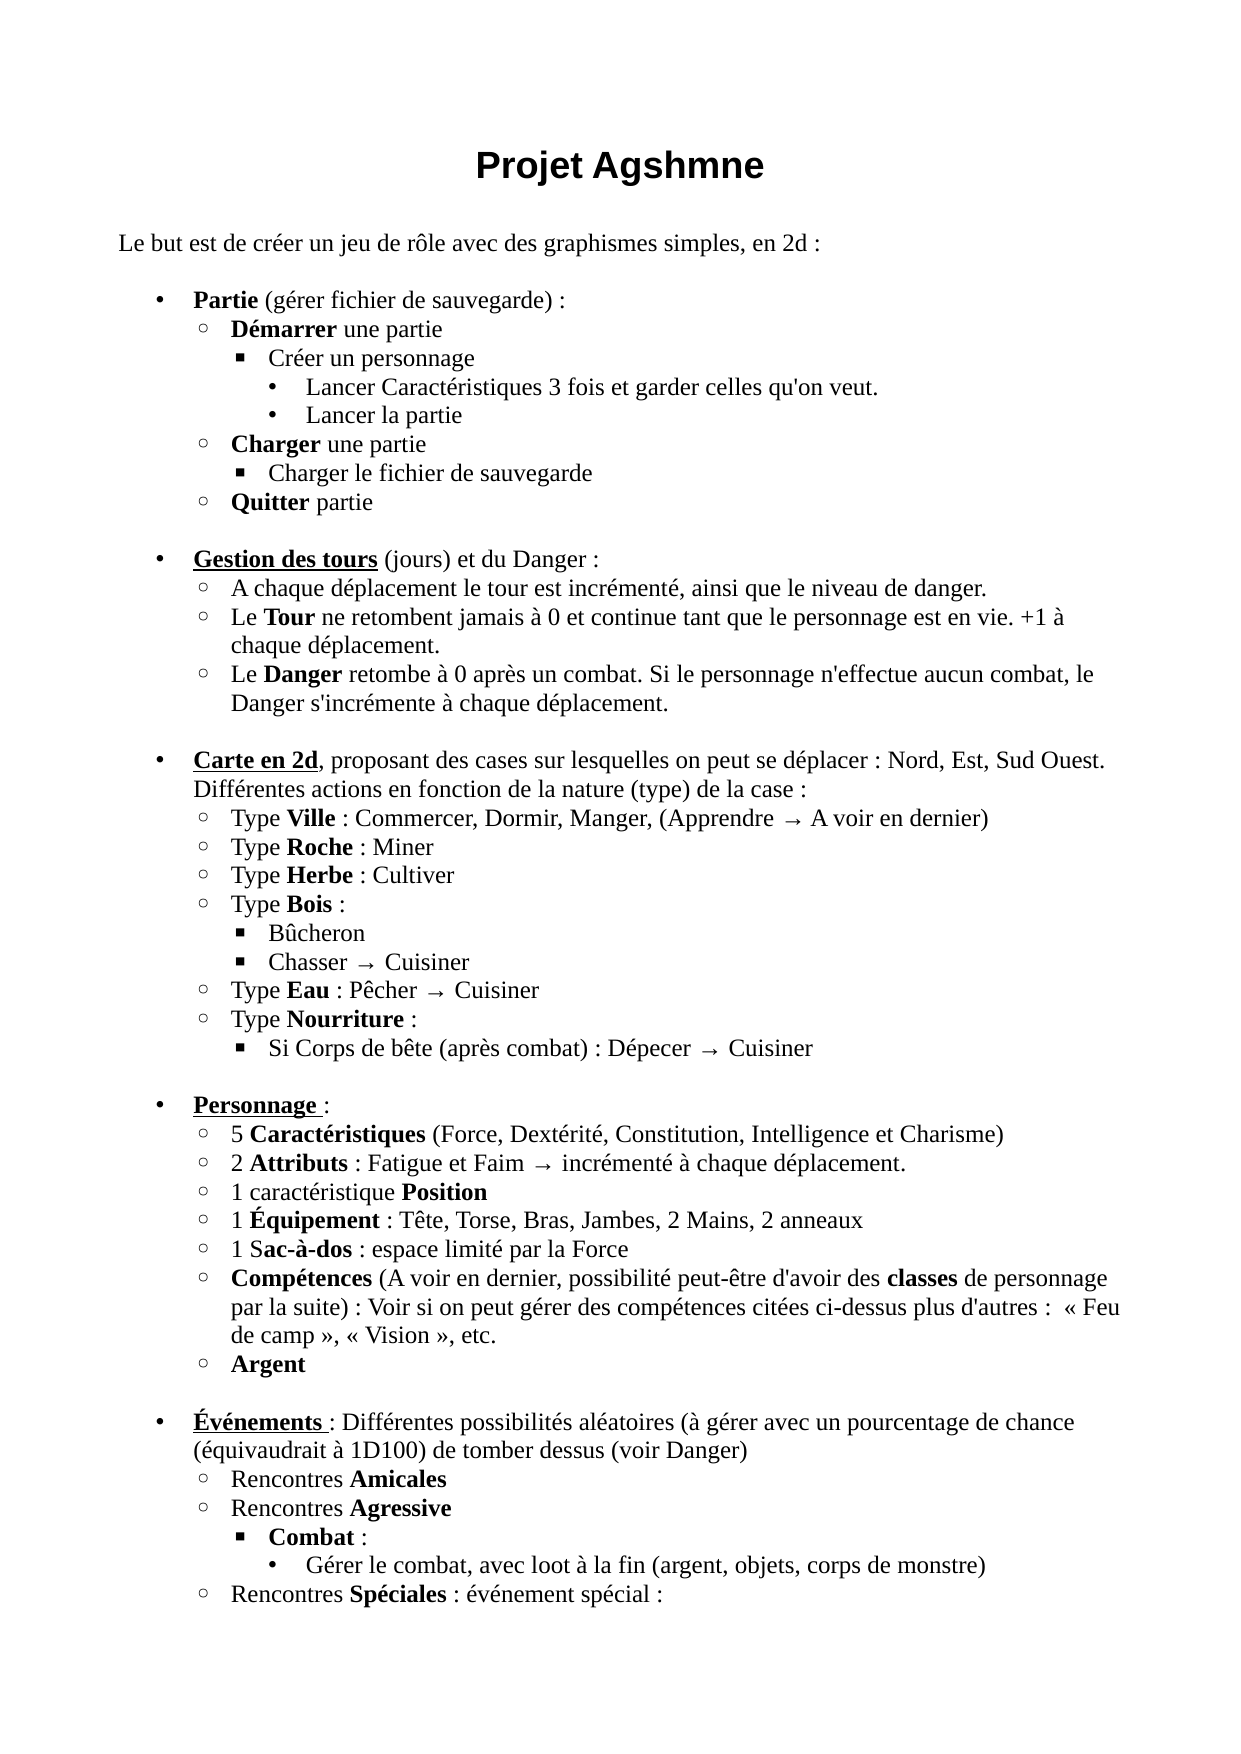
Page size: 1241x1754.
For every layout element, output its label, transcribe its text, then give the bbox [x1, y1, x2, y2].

list Type Nourriture : [193, 1004, 1122, 1033]
list Rencontres Agressive [193, 1493, 1122, 1522]
list 2 Attributs : Fatigue et Faim → incrémenté à chaque déplacement. [193, 1148, 1122, 1177]
list Bûcheron [231, 918, 1122, 947]
list Type Roche : Miner [193, 832, 1122, 861]
list 1 Sac-à-dos : espace limité par la Force [193, 1234, 1122, 1263]
list Gestion des tours (jours) et du Danger : [156, 544, 1122, 573]
list Lancer Caractéristiques 3 fois et garder celles qu'on veut. [268, 372, 1122, 401]
list Charger le fichier de sauvegarde [231, 458, 1122, 487]
list Créer un personnage [231, 343, 1122, 372]
list Carte en 2d, proposant des cases sur lesquelles on peut se déplacer : Nord, Est, Sud Ouest. Différentes actions en fonction de la nature (type) de la case : [156, 746, 1122, 803]
subtitle Projet Agshmne [118, 143, 1122, 187]
list Gérer le combat, avec loot à la fin (argent, objets, corps de monstre) [268, 1551, 1122, 1579]
list Partie (gérer fichier de sauvegarde) : [156, 286, 1122, 314]
text Le but est de créer un jeu de rôle avec des graphismes simples, en 2d : [118, 228, 1122, 257]
list Quitter partie [193, 487, 1122, 516]
list Compétences (A voir en dernier, possibilité peut-être d'avoir des classes de personnage par la suite) : Voir si on peut gérer des compétences citées ci-dessus plus d'autres : « Feu de camp », « Vision », etc. [193, 1263, 1122, 1349]
list Événements : Différentes possibilités aléatoires (à gérer avec un pourcentage de chance (équivaudrait à 1D100) de tomber dessus (voir Danger) [156, 1407, 1122, 1464]
list Démarrer une partie [193, 314, 1122, 343]
list 5 Caractéristiques (Force, Dextérité, Constitution, Intelligence et Charisme) [193, 1119, 1122, 1148]
list Le Tour ne retombent jamais à 0 et continue tant que le personnage est en vie. +1 à chaque déplacement. [193, 602, 1122, 659]
list Personnage : [156, 1091, 1122, 1119]
list Rencontres Spéciales : événement spécial : [193, 1579, 1122, 1608]
list A chaque déplacement le tour est incrémenté, ainsi que le niveau de danger. [193, 573, 1122, 602]
list Type Herbe : Cultiver [193, 861, 1122, 889]
list Argent [193, 1349, 1122, 1378]
list Lancer la partie [268, 401, 1122, 429]
list Charger une partie [193, 429, 1122, 458]
list Type Ville : Commercer, Dormir, Manger, (Apprendre → A voir en dernier) [193, 803, 1122, 832]
list 1 Équipement : Tête, Torse, Bras, Jambes, 2 Mains, 2 anneaux [193, 1206, 1122, 1234]
list Combat : [231, 1522, 1122, 1551]
list Rencontres Amicales [193, 1464, 1122, 1493]
list Si Corps de bête (après combat) : Dépecer → Cuisiner [231, 1033, 1122, 1062]
list Type Bois : [193, 889, 1122, 918]
list Le Danger retombe à 0 après un combat. Si le personnage n'effectue aucun combat, le Danger s'incrémente à chaque déplacement. [193, 659, 1122, 717]
list Chasser → Cuisiner [231, 947, 1122, 976]
list Type Eau : Pêcher → Cuisiner [193, 976, 1122, 1004]
list 1 caractéristique Position [193, 1177, 1122, 1206]
